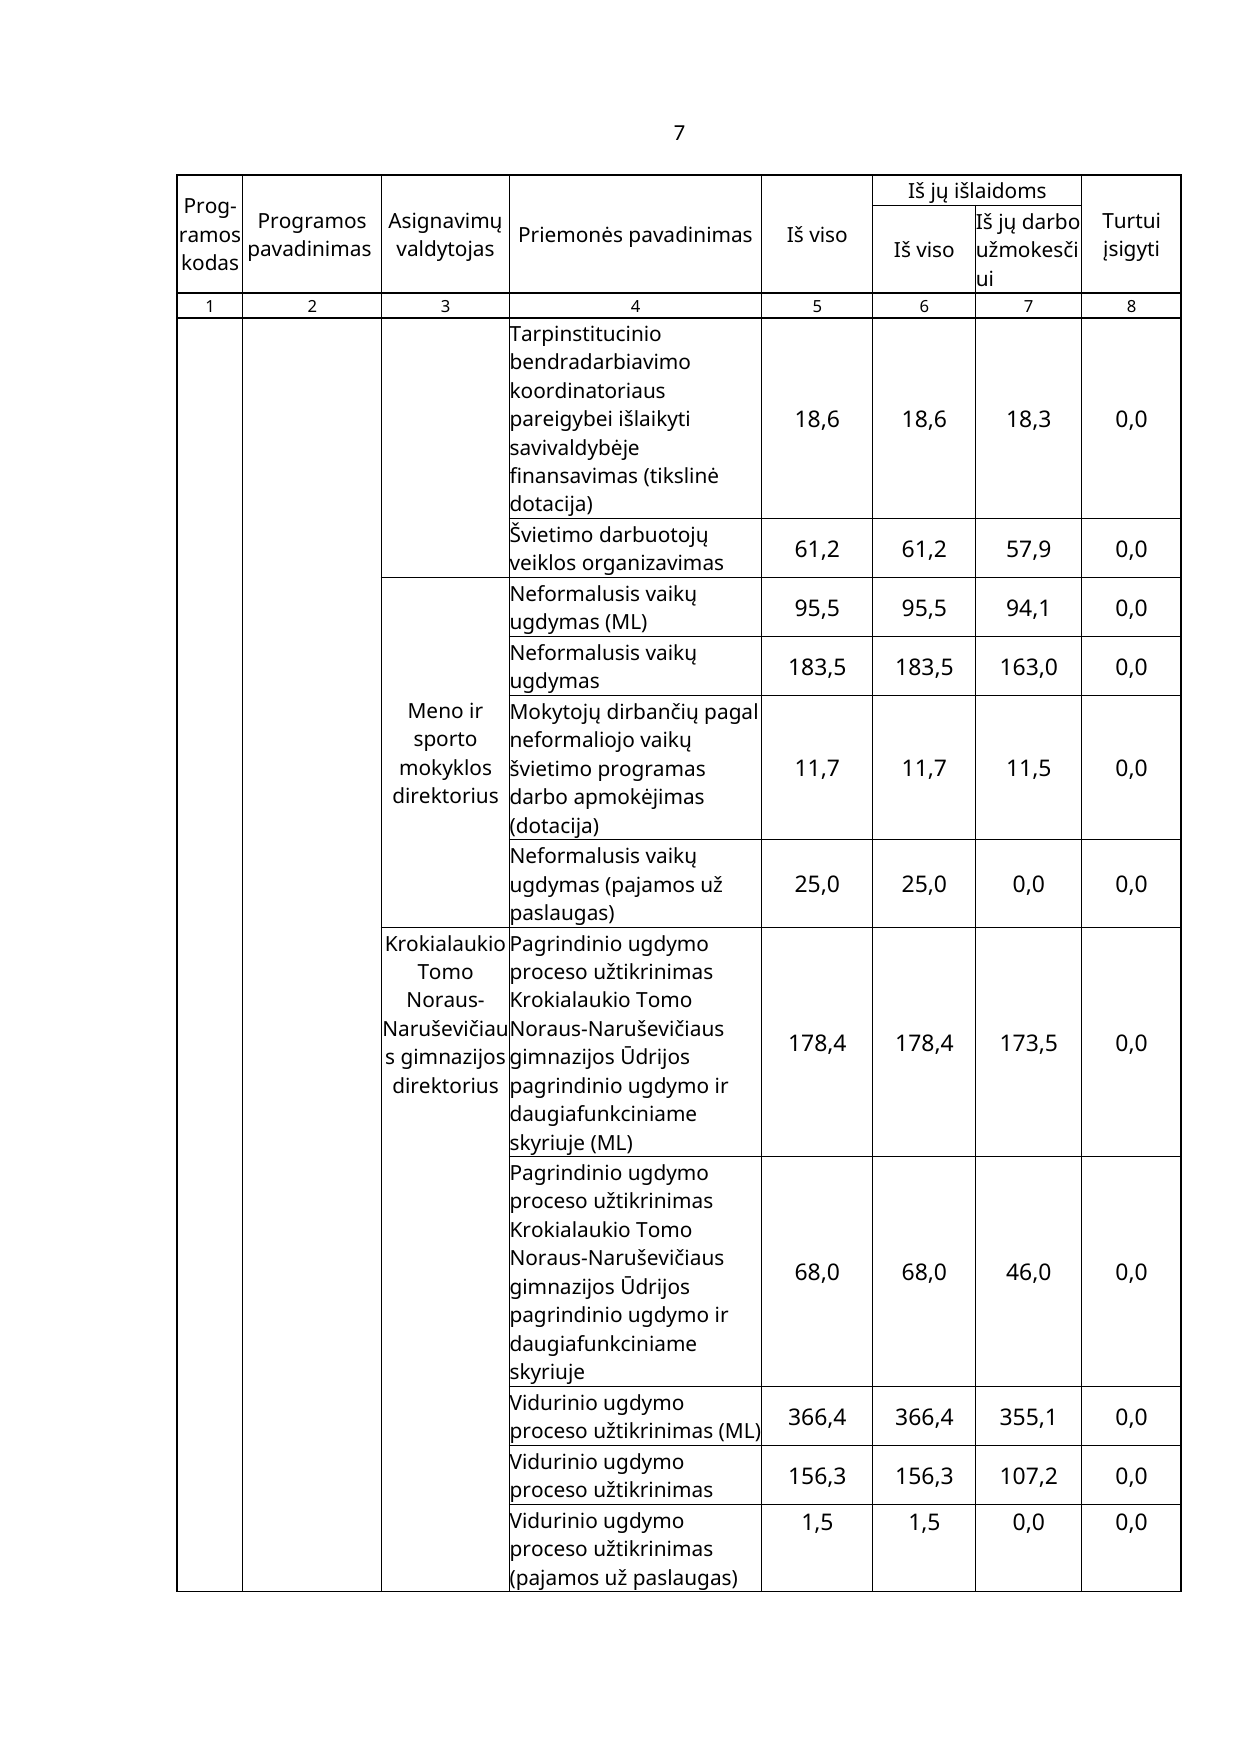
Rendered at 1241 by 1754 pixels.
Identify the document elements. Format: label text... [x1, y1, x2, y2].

table_cell Švietimo darbuotojų veiklos organizavimas [510, 519, 761, 577]
table_header Priemonės pavadinimas [510, 176, 761, 292]
table_cell 0,0 [1082, 637, 1180, 695]
table_cell 1 [178, 294, 242, 317]
table_cell [243, 319, 381, 1591]
table_cell 183,5 [873, 637, 975, 695]
table_cell 25,0 [873, 840, 975, 927]
table_cell 2 [243, 294, 381, 317]
table_cell 1,5 [873, 1505, 975, 1591]
table_cell 0,0 [1082, 840, 1180, 927]
table_cell 0,0 [1082, 319, 1180, 518]
table_cell 18,6 [873, 319, 975, 518]
table_cell Meno ir sporto mokyklos direktorius [382, 578, 509, 927]
table_cell Mokytojų dirbančių pagal neformaliojo vaikų švietimo programas darbo apmokėjimas (dotacija) [510, 696, 761, 839]
table_header Programos pavadinimas [243, 176, 381, 292]
table_cell 18,3 [976, 319, 1081, 518]
table_cell 0,0 [1082, 578, 1180, 636]
table_cell 46,0 [976, 1157, 1081, 1386]
table_header Iš jų išlaidoms [873, 176, 1081, 205]
table_cell 173,5 [976, 928, 1081, 1156]
table_cell 355,1 [976, 1387, 1081, 1445]
table_cell Iš viso [873, 206, 975, 292]
table_cell Pagrindinio ugdymo proceso užtikrinimas Krokialaukio Tomo Noraus-Naruševičiaus gimnazijos Ūdrijos pagrindinio ugdymo ir daugiafunkciniame skyriuje (ML) [510, 928, 761, 1156]
table_cell 68,0 [873, 1157, 975, 1386]
table_cell 94,1 [976, 578, 1081, 636]
table_cell 1,5 [762, 1505, 872, 1591]
table_cell 25,0 [762, 840, 872, 927]
table_header Iš viso [762, 176, 872, 292]
table_cell Neformalusis vaikų ugdymas (ML) [510, 578, 761, 636]
table_cell 0,0 [1082, 696, 1180, 839]
table_cell 0,0 [976, 1505, 1081, 1591]
table_cell Neformalusis vaikų ugdymas (pajamos už paslaugas) [510, 840, 761, 927]
table_cell 5 [762, 294, 872, 317]
table_cell 61,2 [762, 519, 872, 577]
table_cell Tarpinstitucinio bendradarbiavimo koordinatoriaus pareigybei išlaikyti savivaldybėje finansavimas (tikslinė dotacija) [510, 319, 761, 518]
table_cell 68,0 [762, 1157, 872, 1386]
table_cell 11,7 [873, 696, 975, 839]
table_cell Vidurinio ugdymo proceso užtikrinimas [510, 1446, 761, 1504]
table_cell 7 [976, 294, 1081, 317]
table_cell 0,0 [1082, 1157, 1180, 1386]
table_cell 18,6 [762, 319, 872, 518]
table_cell [382, 319, 509, 577]
table_cell 0,0 [976, 840, 1081, 927]
table_cell 95,5 [873, 578, 975, 636]
table_cell 183,5 [762, 637, 872, 695]
table_cell 366,4 [762, 1387, 872, 1445]
table_cell Iš jų darbo užmokesčiui [976, 206, 1081, 292]
table_cell 0,0 [1082, 928, 1180, 1156]
table_cell 0,0 [1082, 1387, 1180, 1445]
table_cell 163,0 [976, 637, 1081, 695]
table_cell 178,4 [762, 928, 872, 1156]
table_cell 156,3 [762, 1446, 872, 1504]
table_header Prog-ramos kodas [178, 176, 242, 292]
table_cell 178,4 [873, 928, 975, 1156]
table_header Turtui įsigyti [1082, 176, 1180, 292]
table_cell Pagrindinio ugdymo proceso užtikrinimas Krokialaukio Tomo Noraus-Naruševičiaus gimnazijos Ūdrijos pagrindinio ugdymo ir daugiafunkciniame skyriuje [510, 1157, 761, 1386]
table_cell [178, 319, 242, 1591]
table_cell Vidurinio ugdymo proceso užtikrinimas (pajamos už paslaugas) [510, 1505, 761, 1591]
table_cell 156,3 [873, 1446, 975, 1504]
table_cell 0,0 [1082, 519, 1180, 577]
table_cell 95,5 [762, 578, 872, 636]
table_cell 0,0 [1082, 1505, 1180, 1591]
table_cell 8 [1082, 294, 1180, 317]
table_cell 366,4 [873, 1387, 975, 1445]
table_cell 57,9 [976, 519, 1081, 577]
table_cell 61,2 [873, 519, 975, 577]
table_header Asignavimų valdytojas [382, 176, 509, 292]
table_cell Neformalusis vaikų ugdymas [510, 637, 761, 695]
table_cell Krokialaukio Tomo Noraus-Naruševičiaus gimnazijos direktorius [382, 928, 509, 1591]
table_cell 11,7 [762, 696, 872, 839]
table_cell 11,5 [976, 696, 1081, 839]
table_cell 3 [382, 294, 509, 317]
table_cell 0,0 [1082, 1446, 1180, 1504]
table_cell 4 [510, 294, 761, 317]
table_cell 6 [873, 294, 975, 317]
table_cell Vidurinio ugdymo proceso užtikrinimas (ML) [510, 1387, 761, 1445]
table_cell 107,2 [976, 1446, 1081, 1504]
